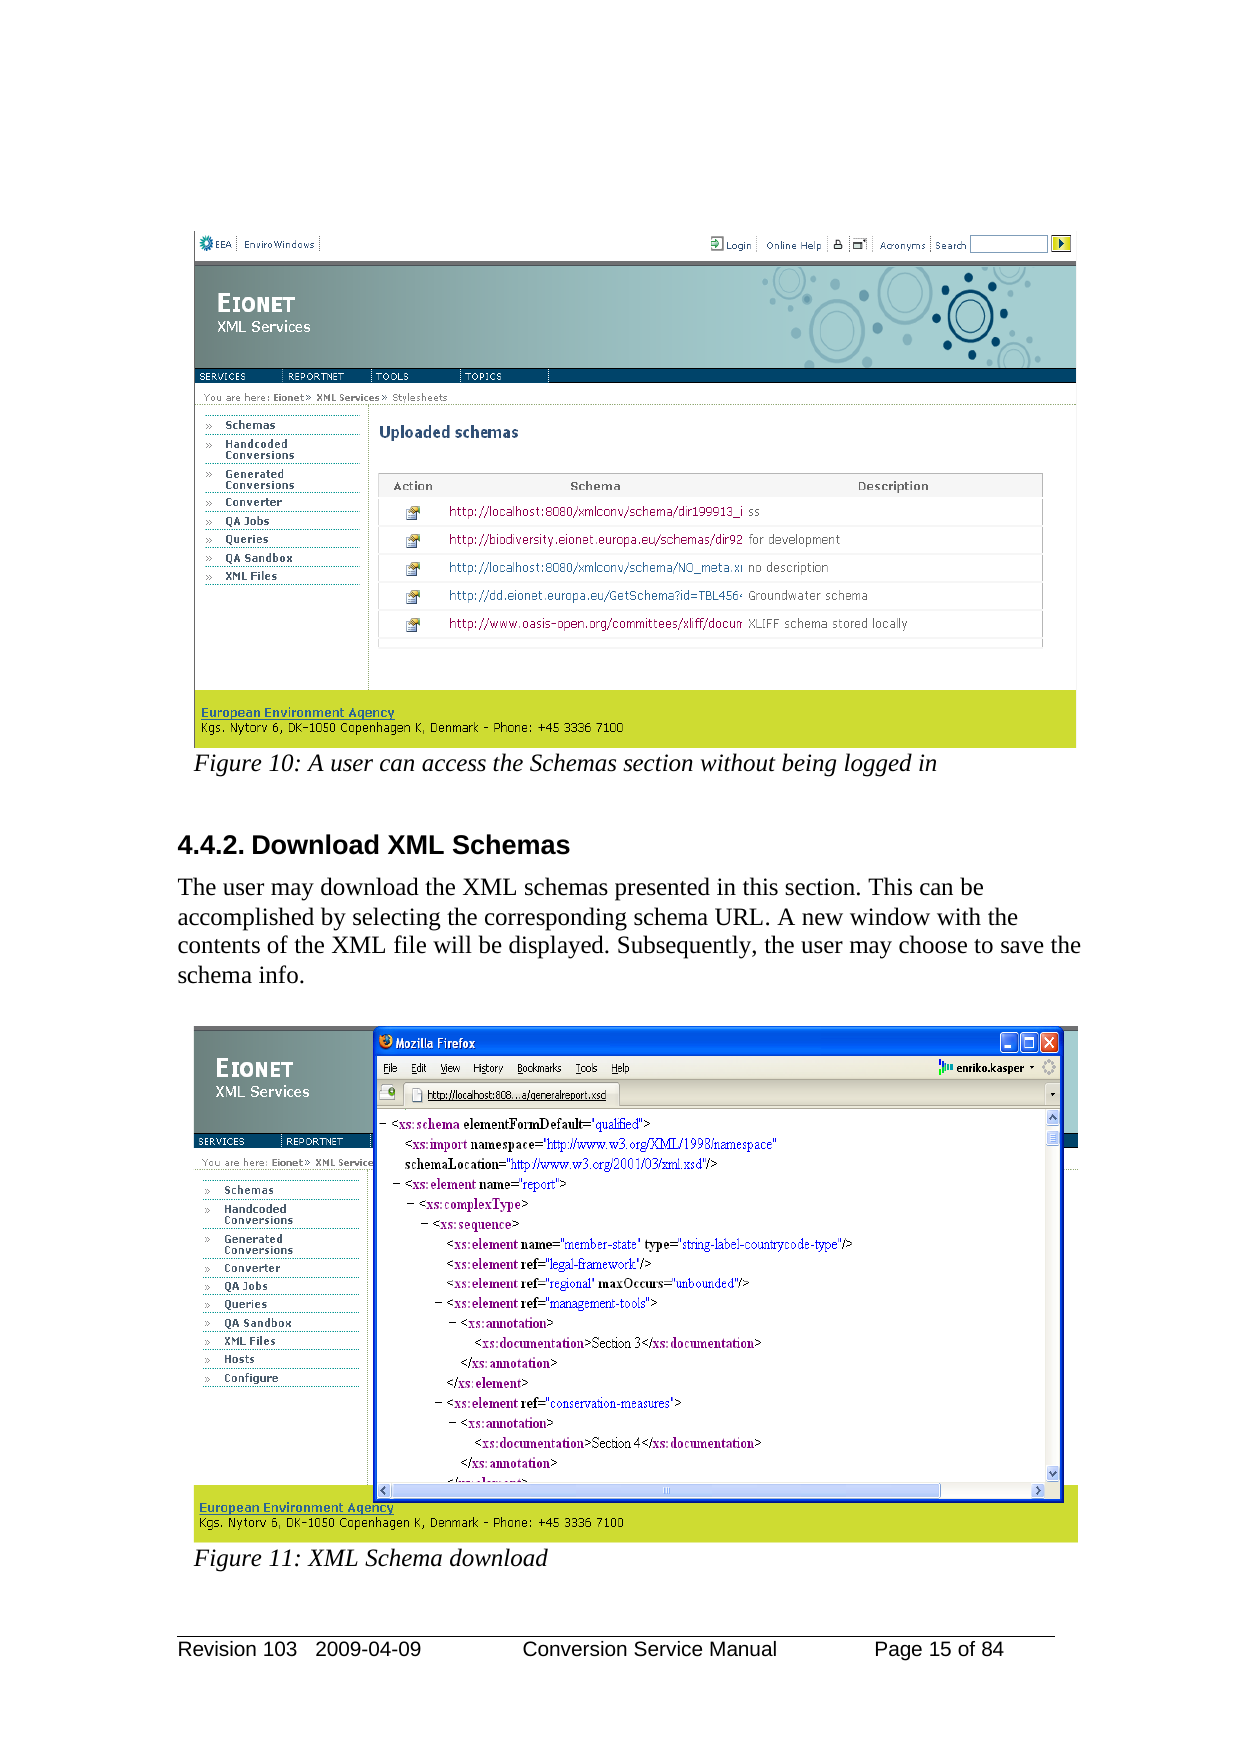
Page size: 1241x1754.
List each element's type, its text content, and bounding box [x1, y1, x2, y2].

subtitle Download XML Schemas [177, 829, 1092, 860]
text The user may download the XML schemas presented in this section. This can be accomplished by selecting the corresponding schema URL. A new window with the contents of the XML file will be displayed. Subsequently, the user may choose to save the schema info. [177, 872, 1092, 988]
text Figure 10: A user can access the Schemas section without being logged in [194, 749, 1076, 777]
text Figure 11: XML Schema download [194, 1543, 1078, 1572]
